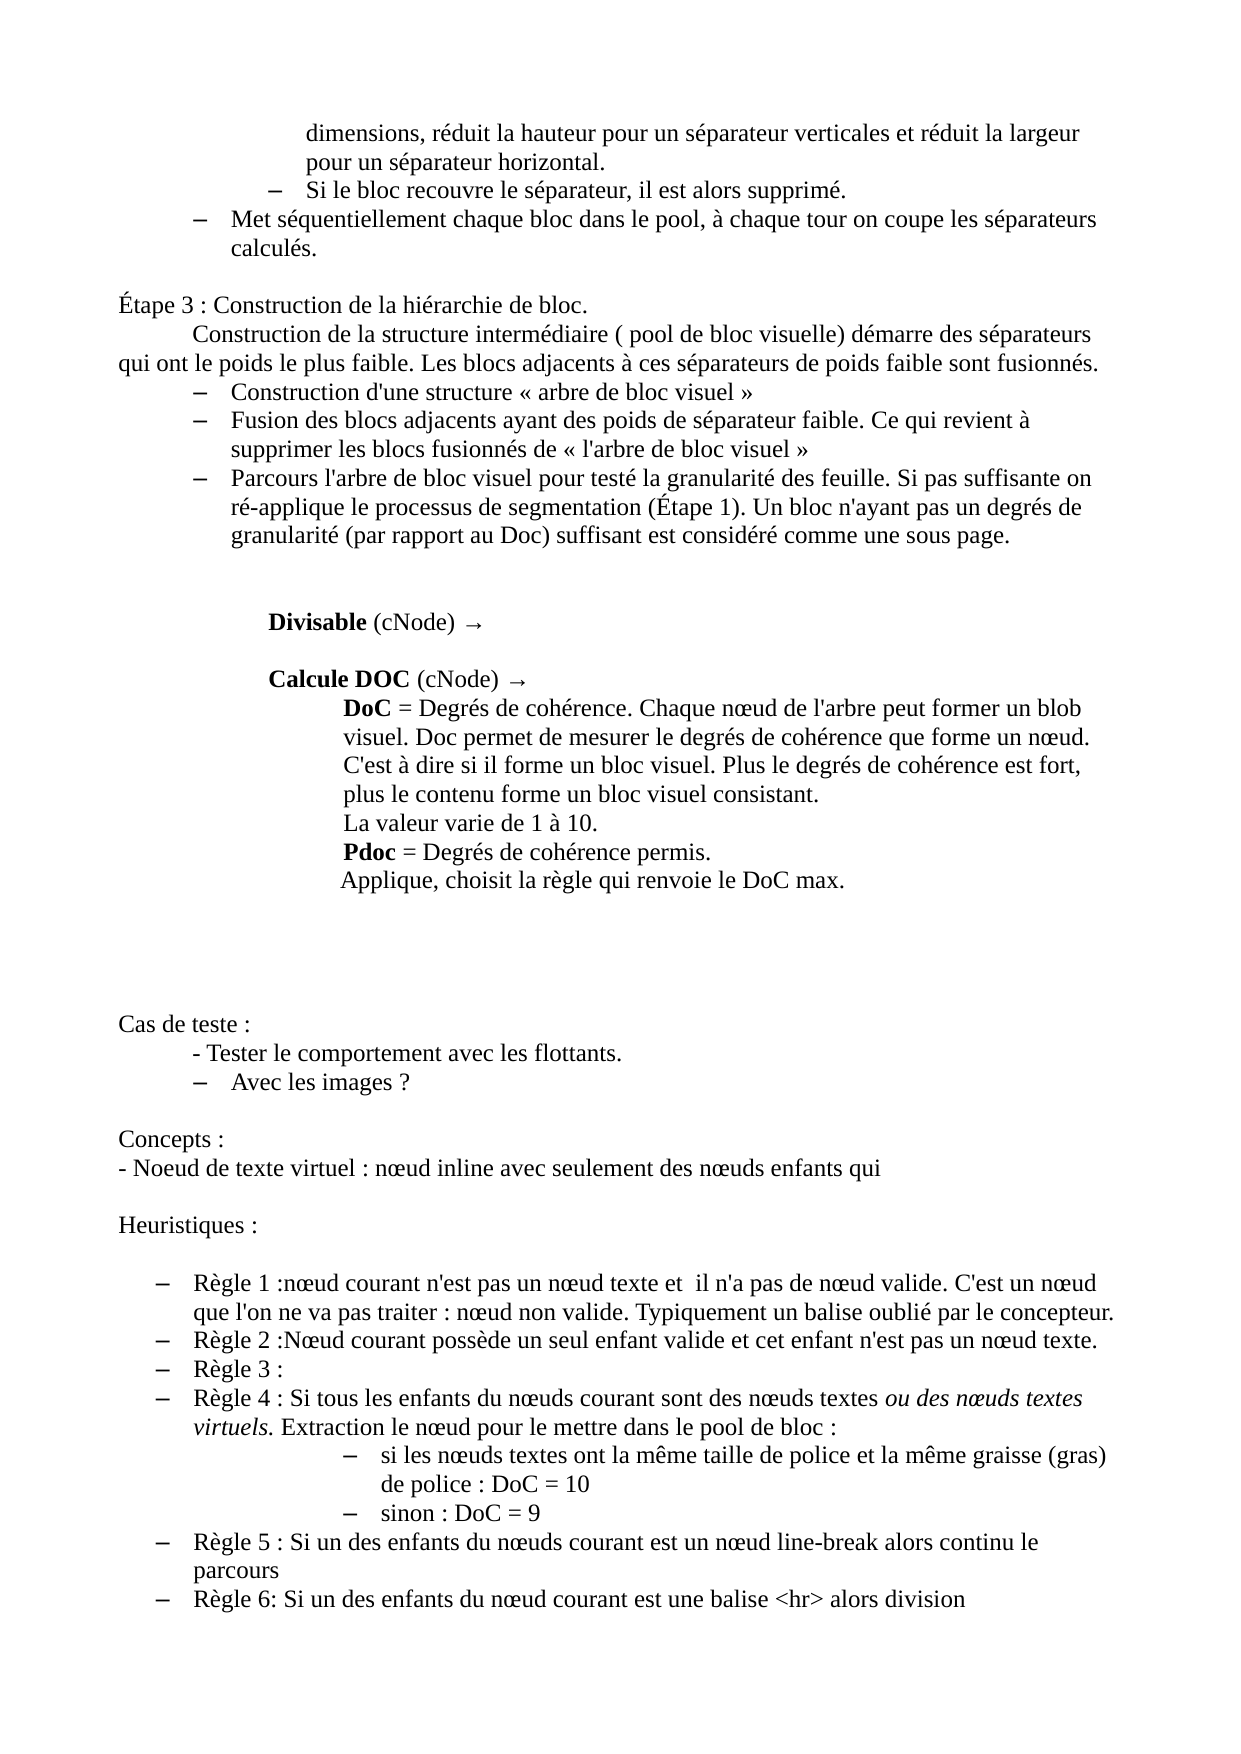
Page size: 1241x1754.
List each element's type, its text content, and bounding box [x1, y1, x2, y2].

list Si le bloc recouvre le séparateur, il est alors supprimé. [268, 176, 1122, 204]
text Applique, choisit la règle qui renvoie le DoC max. [118, 866, 1122, 894]
list si les nœuds textes ont la même taille de police et la même graisse (gras) de police : DoC = 10 [343, 1441, 1122, 1498]
list Règle 3 : [156, 1354, 1122, 1383]
text Construction de la structure intermédiaire ( pool de bloc visuelle) démarre des séparateurs qui ont le poids le plus faible. Les blocs adjacents à ces séparateurs de poids faible sont fusionnés. [118, 319, 1122, 377]
list Fusion des blocs adjacents ayant des poids de séparateur faible. Ce qui revient à supprimer les blocs fusionnés de « l'arbre de bloc visuel » [193, 406, 1122, 463]
text - Noeud de texte virtuel : nœud inline avec seulement des nœuds enfants qui [118, 1153, 1122, 1182]
list Règle 5 : Si un des enfants du nœuds courant est un nœud line-break alors continu le parcours [156, 1527, 1122, 1584]
list Construction d'une structure « arbre de bloc visuel » [193, 377, 1122, 406]
list DoC = Degrés de cohérence. Chaque nœud de l'arbre peut former un blob visuel. Doc permet de mesurer le degrés de cohérence que forme un nœud. C'est à dire si il forme un bloc visuel. Plus le degrés de cohérence est fort, plus le contenu forme un bloc visuel consistant. [306, 693, 1122, 808]
list Règle 4 : Si tous les enfants du nœuds courant sont des nœuds textes ou des nœuds textes virtuels. Extraction le nœud pour le mettre dans le pool de bloc : [156, 1383, 1122, 1441]
list Divisable (cNode) → [231, 607, 1122, 636]
list Met séquentiellement chaque bloc dans le pool, à chaque tour on coupe les séparateurs calculés. [193, 204, 1122, 262]
list Parcours l'arbre de bloc visuel pour testé la granularité des feuille. Si pas suffisante on ré-applique le processus de segmentation (Étape 1). Un bloc n'ayant pas un degrés de granularité (par rapport au Doc) suffisant est considéré comme une sous page. [193, 463, 1122, 549]
list Avec les images ? [193, 1067, 1122, 1096]
list dimensions, réduit la hauteur pour un séparateur verticales et réduit la largeur pour un séparateur horizontal. [268, 118, 1122, 176]
list Pdoc = Degrés de cohérence permis. [306, 837, 1122, 866]
list La valeur varie de 1 à 10. [306, 808, 1122, 837]
text Cas de teste : [118, 1009, 1122, 1038]
text Étape 3 : Construction de la hiérarchie de bloc. [118, 291, 1122, 319]
list sinon : DoC = 9 [343, 1498, 1122, 1527]
text Concepts : [118, 1124, 1122, 1153]
list Règle 1 :nœud courant n'est pas un nœud texte et il n'a pas de nœud valide. C'est un nœud que l'on ne va pas traiter : nœud non valide. Typiquement un balise oublié par le concepteur. [156, 1268, 1122, 1326]
list Calcule DOC (cNode) → [231, 664, 1122, 693]
text Heuristiques : [118, 1211, 1122, 1239]
list Règle 6: Si un des enfants du nœud courant est une balise <hr> alors division [156, 1584, 1122, 1613]
list Règle 2 :Nœud courant possède un seul enfant valide et cet enfant n'est pas un nœud texte. [156, 1326, 1122, 1354]
text - Tester le comportement avec les flottants. [118, 1038, 1122, 1067]
